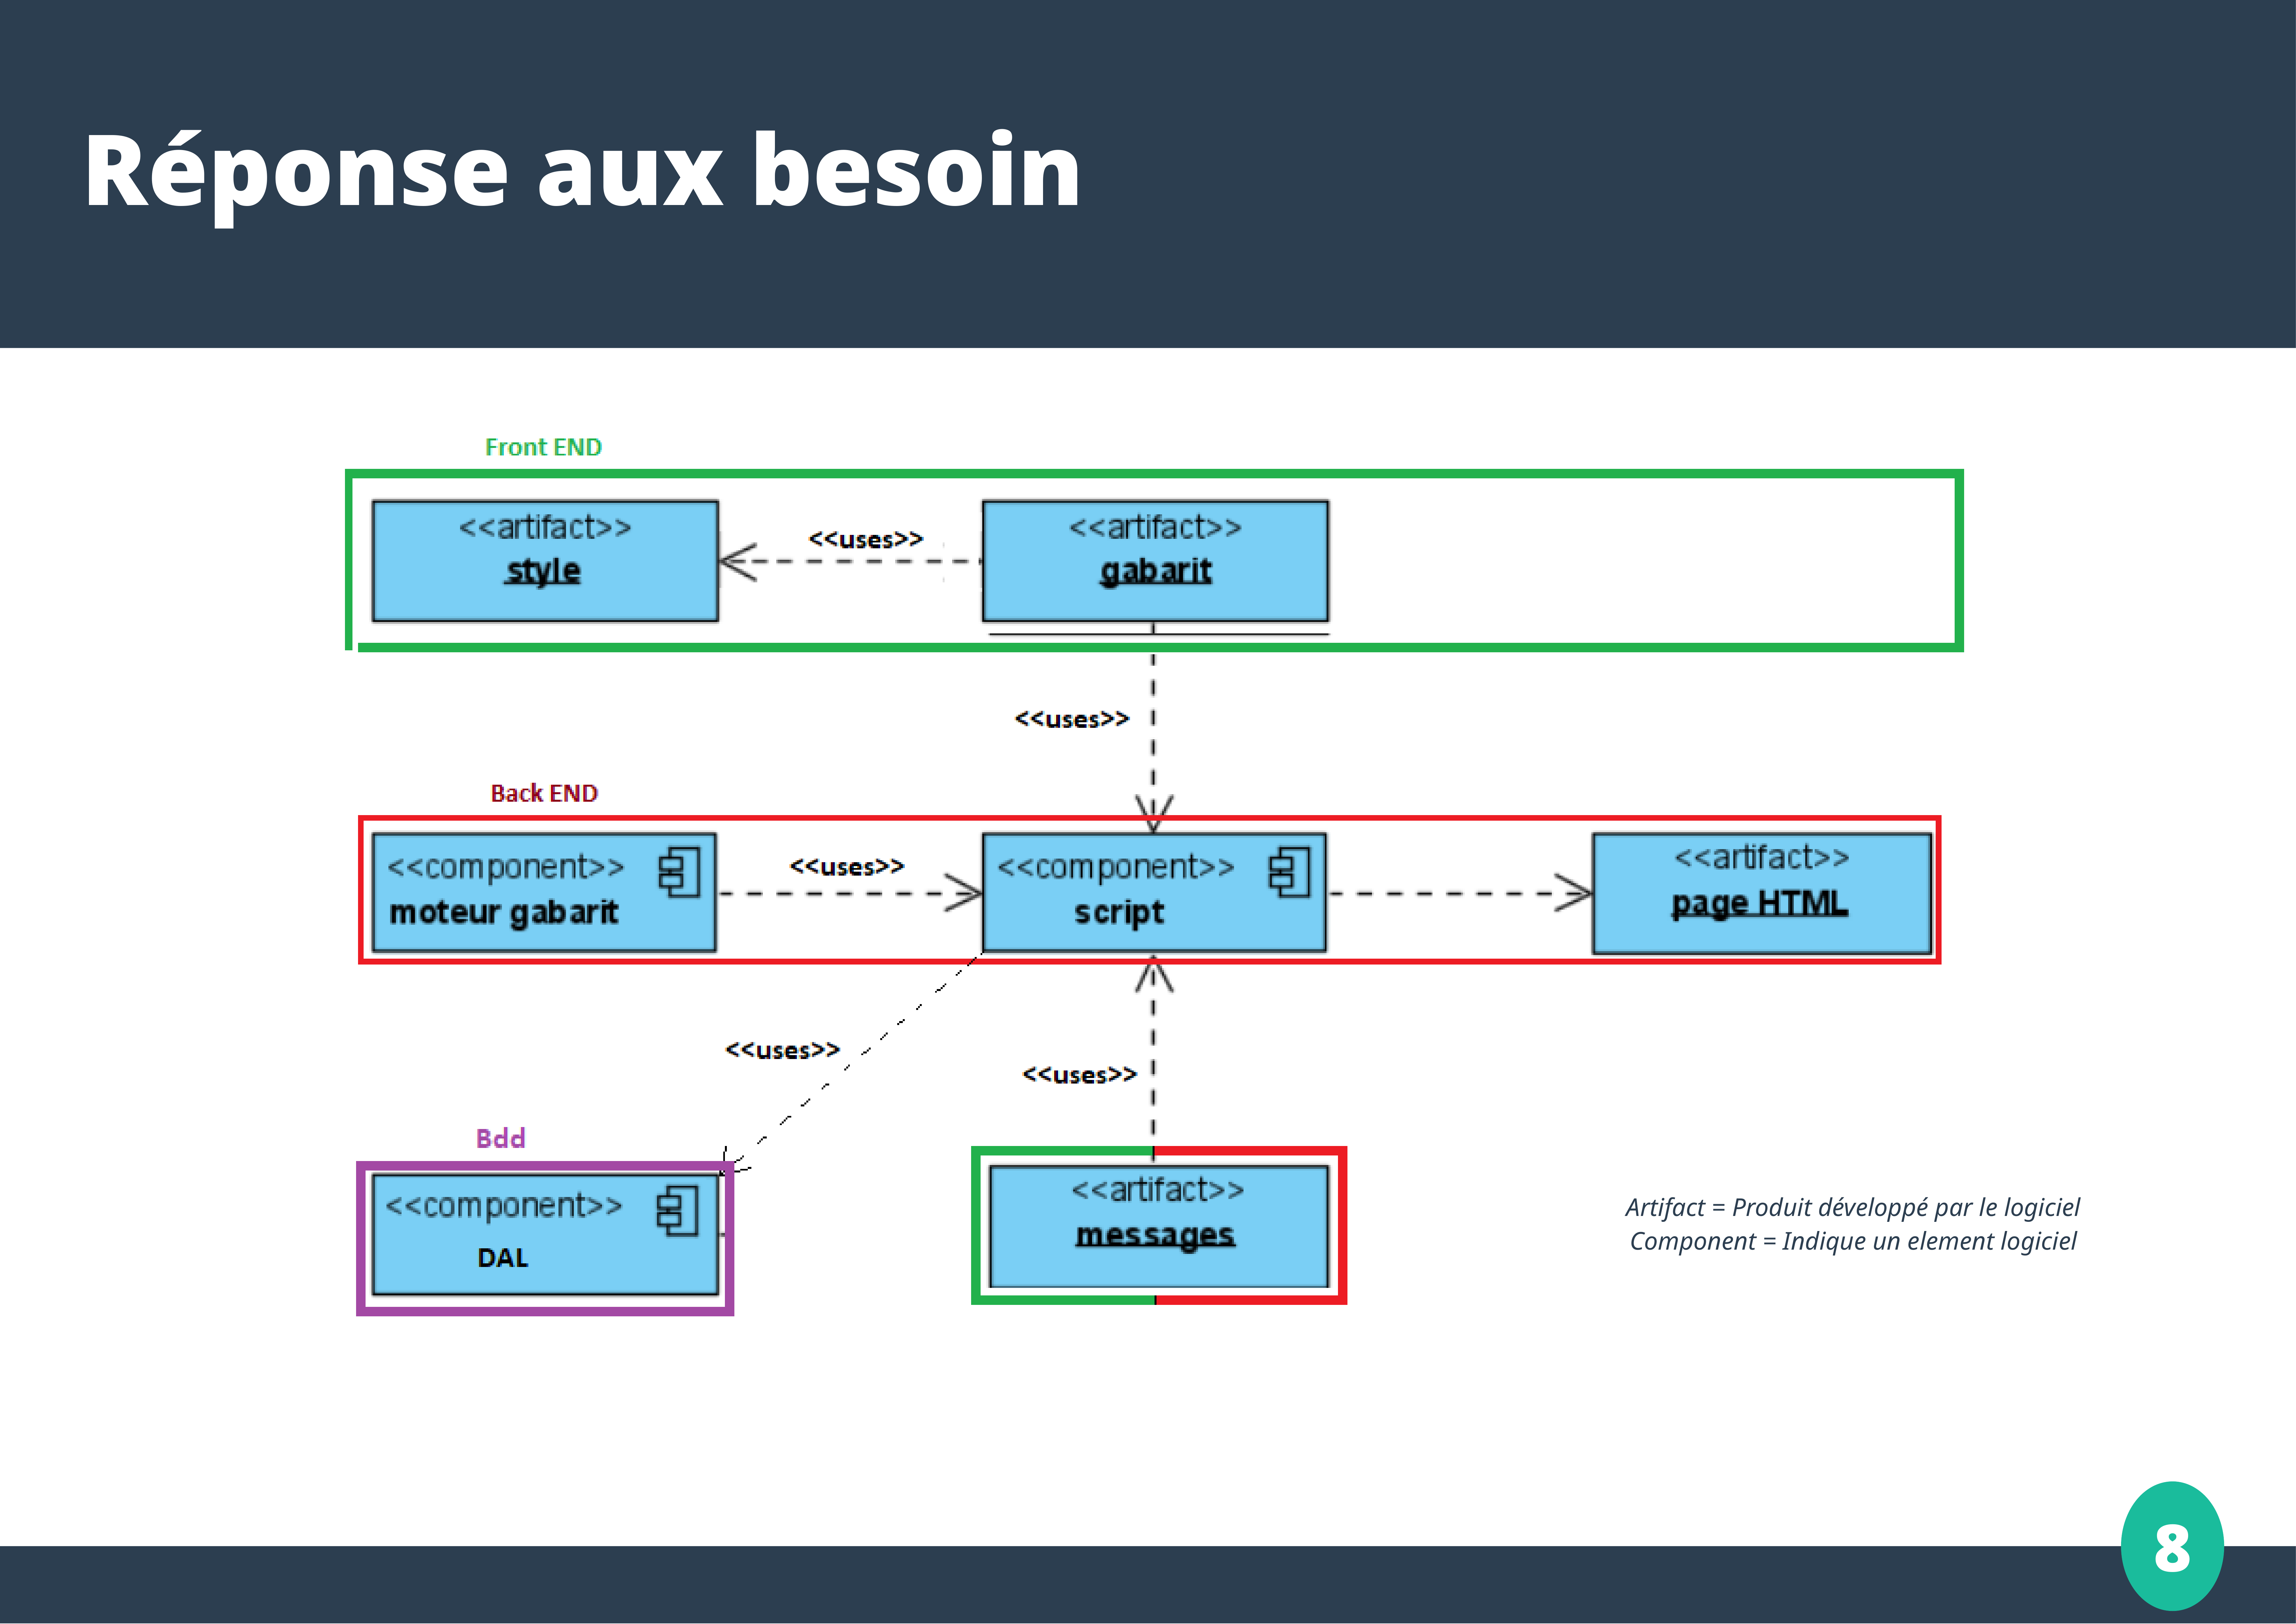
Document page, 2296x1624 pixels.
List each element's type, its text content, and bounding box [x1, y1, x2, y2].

title Réponse aux besoin [82, 64, 2214, 270]
picture [345, 427, 1979, 1390]
text_box Artifact = Produit développé par le logiciel Component = Indique un element logiciel [1129, 1134, 2296, 1313]
